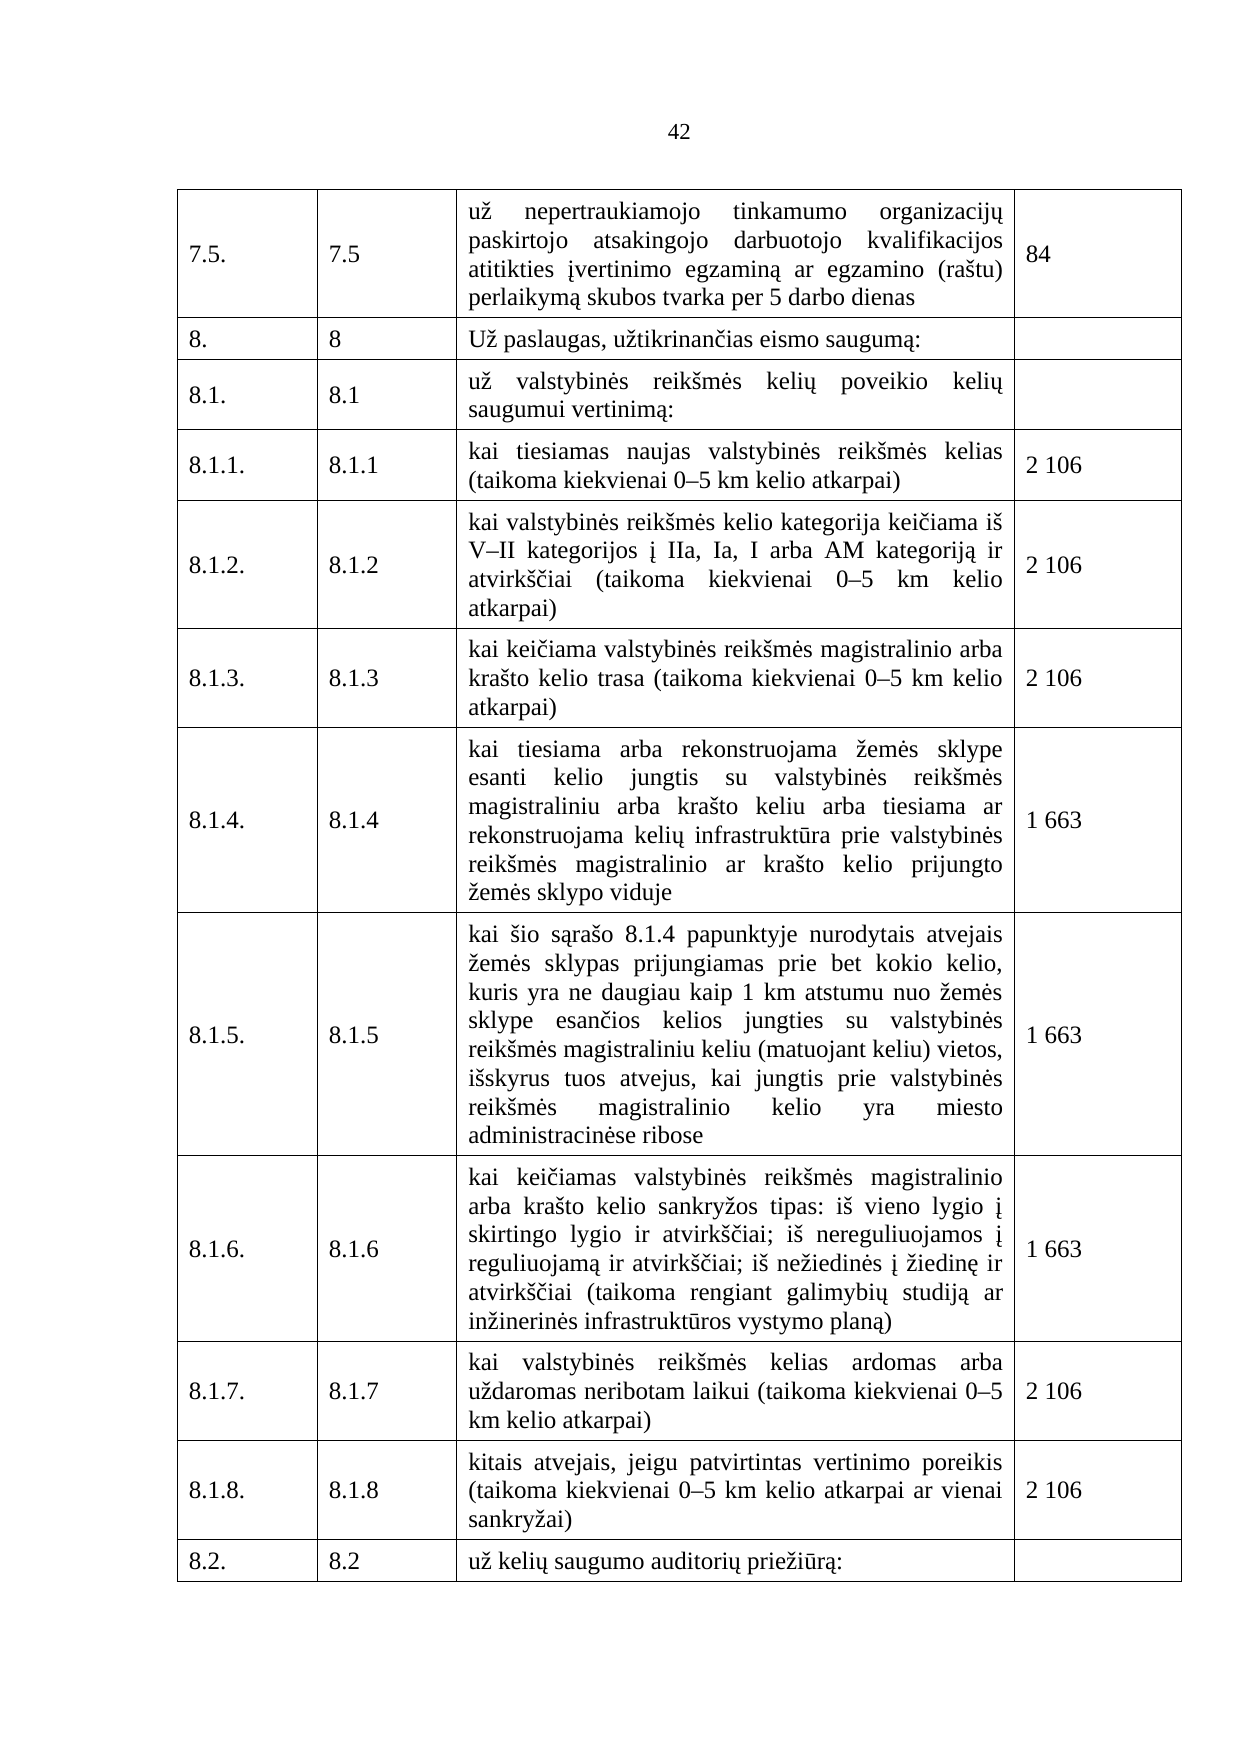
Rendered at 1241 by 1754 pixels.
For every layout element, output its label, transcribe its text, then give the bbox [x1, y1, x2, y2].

table_cell 1 663 [1015, 728, 1181, 912]
table_cell 8.1 [318, 360, 456, 429]
table_cell 2 106 [1015, 1441, 1181, 1539]
table_cell [1015, 1540, 1181, 1581]
table_cell Už paslaugas, užtikrinančias eismo saugumą: [457, 318, 1014, 359]
table_cell 1 663 [1015, 913, 1181, 1155]
table_cell 8 [318, 318, 456, 359]
table_cell 8.1.7. [178, 1342, 317, 1440]
table_cell 84 [1015, 190, 1181, 317]
table_cell 8.1. [178, 360, 317, 429]
table_cell 8.1.3. [178, 629, 317, 727]
table_cell [1015, 318, 1181, 359]
table_cell 8.1.3 [318, 629, 456, 727]
table_cell už nepertraukiamojo tinkamumo organizacijų paskirtojo atsakingojo darbuotojo kvalifikacijos atitikties įvertinimo egzaminą ar egzamino (raštu) perlaikymą skubos tvarka per 5 darbo dienas [457, 190, 1014, 317]
table_cell kitais atvejais, jeigu patvirtintas vertinimo poreikis (taikoma kiekvienai 0–5 km kelio atkarpai ar vienai sankryžai) [457, 1441, 1014, 1539]
table_cell 2 106 [1015, 629, 1181, 727]
table_cell 1 663 [1015, 1156, 1181, 1341]
table_cell 8.1.4 [318, 728, 456, 912]
table_cell 8.1.5. [178, 913, 317, 1155]
table_cell 8.1.1 [318, 430, 456, 500]
table_cell 8.1.8. [178, 1441, 317, 1539]
table_cell kai valstybinės reikšmės kelias ardomas arba uždaromas neribotam laikui (taikoma kiekvienai 0–5 km kelio atkarpai) [457, 1342, 1014, 1440]
table_cell 8.1.8 [318, 1441, 456, 1539]
table_cell kai tiesiamas naujas valstybinės reikšmės kelias (taikoma kiekvienai 0–5 km kelio atkarpai) [457, 430, 1014, 500]
table_cell kai valstybinės reikšmės kelio kategorija keičiama iš V–II kategorijos į IIa, Ia, I arba AM kategoriją ir atvirkščiai (taikoma kiekvienai 0–5 km kelio atkarpai) [457, 501, 1014, 628]
table_cell 8.1.6 [318, 1156, 456, 1341]
table_cell 2 106 [1015, 501, 1181, 628]
table_cell 7.5. [178, 190, 317, 317]
table_cell 8.1.7 [318, 1342, 456, 1440]
table_cell 8.1.4. [178, 728, 317, 912]
table_cell 8.1.2 [318, 501, 456, 628]
table_cell 8. [178, 318, 317, 359]
table_cell kai keičiamas valstybinės reikšmės magistralinio arba krašto kelio sankryžos tipas: iš vieno lygio į skirtingo lygio ir atvirkščiai; iš nereguliuojamos į reguliuojamą ir atvirkščiai; iš nežiedinės į žiedinę ir atvirkščiai (taikoma rengiant galimybių studiją ar inžinerinės infrastruktūros vystymo planą) [457, 1156, 1014, 1341]
table_cell 8.2. [178, 1540, 317, 1581]
table_cell 7.5 [318, 190, 456, 317]
table_cell 2 106 [1015, 1342, 1181, 1440]
table_cell 8.2 [318, 1540, 456, 1581]
table_cell kai tiesiama arba rekonstruojama žemės sklype esanti kelio jungtis su valstybinės reikšmės magistraliniu arba krašto keliu arba tiesiama ar rekonstruojama kelių infrastruktūra prie valstybinės reikšmės magistralinio ar krašto kelio prijungto žemės sklypo viduje [457, 728, 1014, 912]
table_cell 8.1.6. [178, 1156, 317, 1341]
table_cell kai šio sąrašo 8.1.4 papunktyje nurodytais atvejais žemės sklypas prijungiamas prie bet kokio kelio, kuris yra ne daugiau kaip 1 km atstumu nuo žemės sklype esančios kelios jungties su valstybinės reikšmės magistraliniu keliu (matuojant keliu) vietos, išskyrus tuos atvejus, kai jungtis prie valstybinės reikšmės magistralinio kelio yra miesto administracinėse ribose [457, 913, 1014, 1155]
table_cell 8.1.1. [178, 430, 317, 500]
table_cell [1015, 360, 1181, 429]
table_cell 2 106 [1015, 430, 1181, 500]
table_cell už valstybinės reikšmės kelių poveikio kelių saugumui vertinimą: [457, 360, 1014, 429]
table_cell kai keičiama valstybinės reikšmės magistralinio arba krašto kelio trasa (taikoma kiekvienai 0–5 km kelio atkarpai) [457, 629, 1014, 727]
table_cell 8.1.2. [178, 501, 317, 628]
table_cell 8.1.5 [318, 913, 456, 1155]
table_cell už kelių saugumo auditorių priežiūrą: [457, 1540, 1014, 1581]
